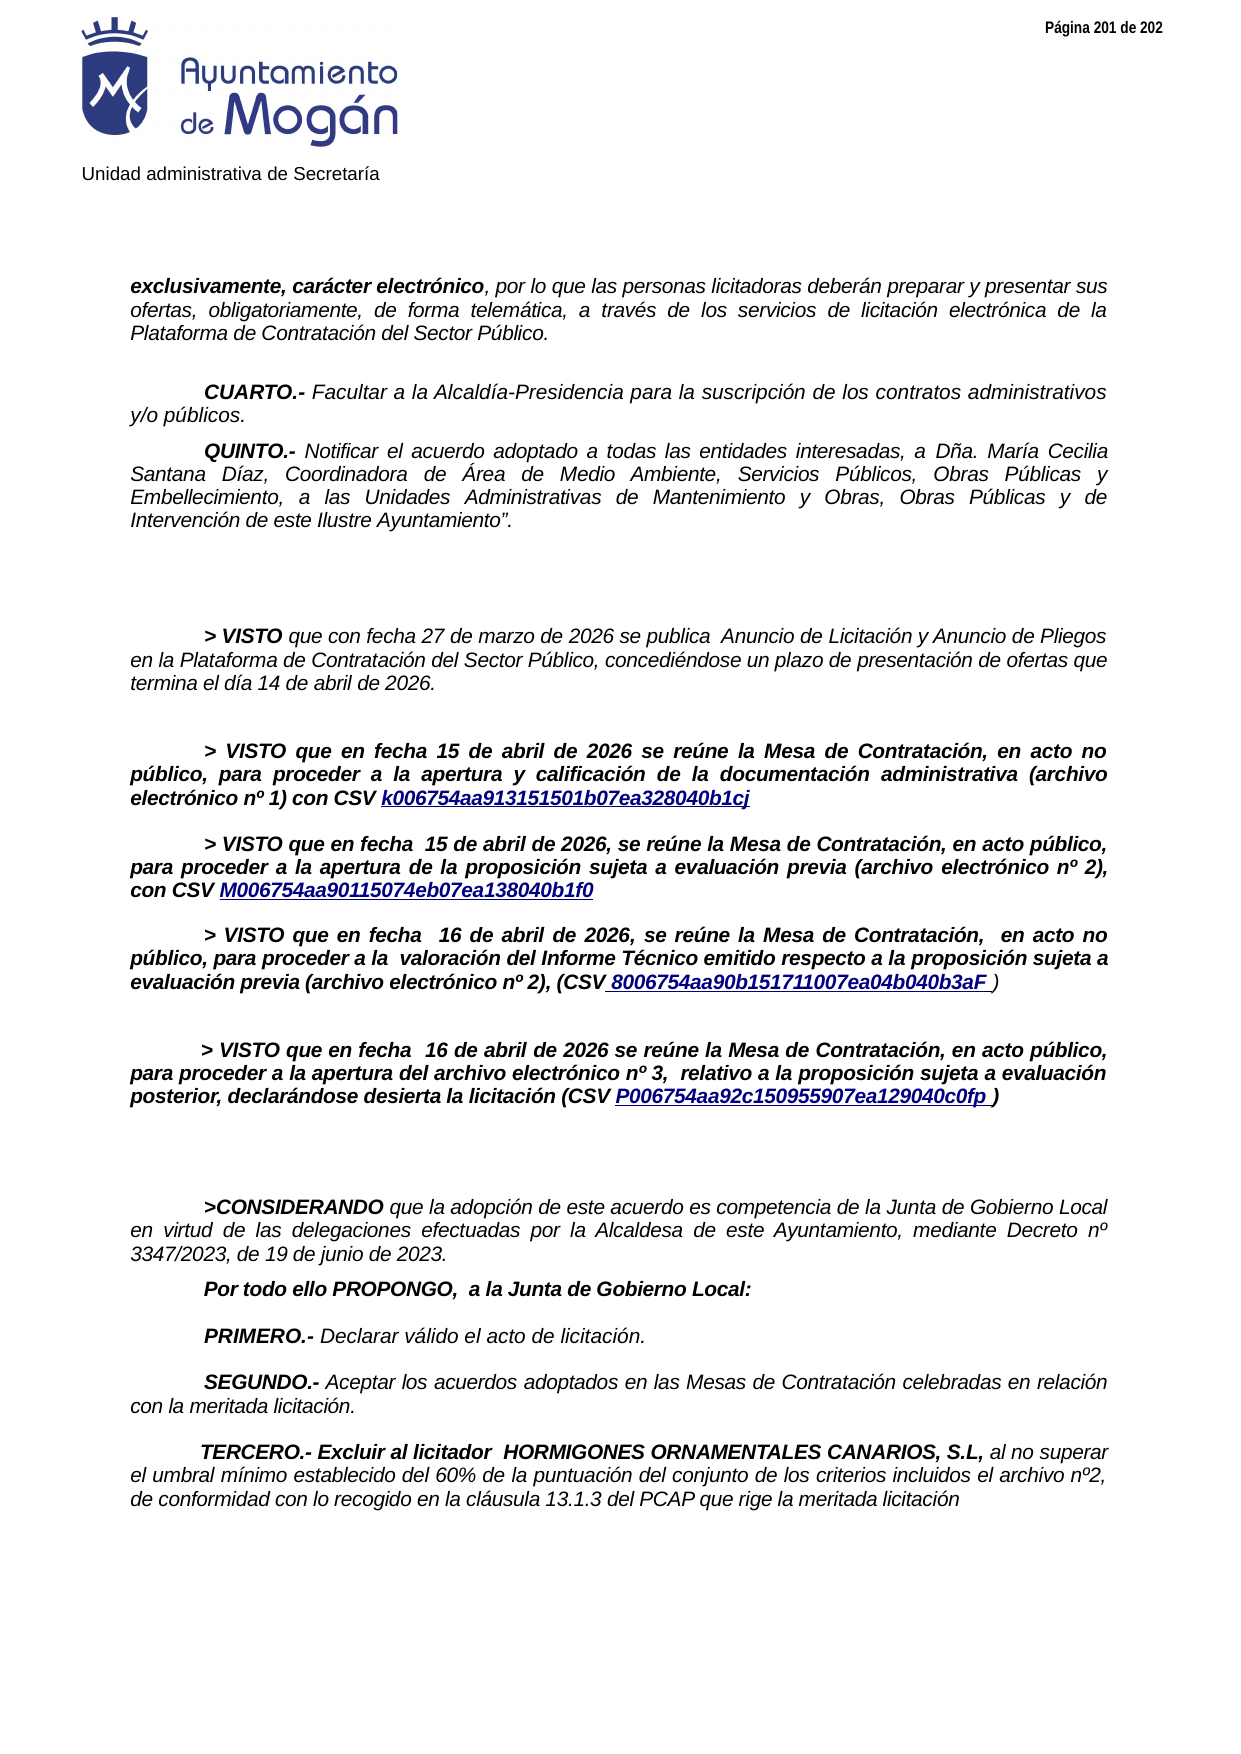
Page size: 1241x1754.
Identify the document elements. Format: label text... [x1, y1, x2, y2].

text SEGUNDO.- Aceptar los acuerdos adoptados en las Mesas de Contratación celebradas en relación con la meritada licitación. [130, 1371, 1110, 1417]
text > VISTO que en fecha 15 de abril de 2026 se reúne la Mesa de Contratación, en acto no público, para proceder a la apertura y calificación de la documentación administrativa (archivo electrónico nº 1) con CSV k006754aa913151501b07ea328040b1cj [130, 739, 1110, 809]
text > VISTO que en fecha 16 de abril de 2026 se reúne la Mesa de Contratación, en acto público, para proceder a la apertura del archivo electrónico nº 3, relativo a la proposición sujeta a evaluación posterior, declarándose desierta la licitación (CSV P006754aa92c150955907ea129040c0fp ) [130, 1038, 1110, 1108]
text exclusivamente, carácter electrónico, por lo que las personas licitadoras deberán preparar y presentar sus ofertas, obligatoriamente, de forma telemática, a través de los servicios de licitación electrónica de la Plataforma de Contratación del Sector Público. [130, 275, 1110, 344]
text > VISTO que en fecha 15 de abril de 2026, se reúne la Mesa de Contratación, en acto público, para proceder a la apertura de la proposición sujeta a evaluación previa (archivo electrónico nº 2), con CSV M006754aa90115074eb07ea138040b1f0 [130, 832, 1110, 902]
text TERCERO.- Excluir al licitador HORMIGONES ORNAMENTALES CANARIOS, S.L, al no superar el umbral mínimo establecido del 60% de la puntuación del conjunto de los criterios incluidos el archivo nº2, de conformidad con lo recogido en la cláusula 13.1.3 del PCAP que rige la meritada licitación [130, 1441, 1110, 1510]
text > VISTO que en fecha 16 de abril de 2026, se reúne la Mesa de Contratación, en acto no público, para proceder a la valoración del Informe Técnico emitido respecto a la proposición sujeta a evaluación previa (archivo electrónico nº 2), (CSV 8006754aa90b151711007ea04b040b3aF ) [130, 924, 1110, 993]
text PRIMERO.- Declarar válido el acto de licitación. [130, 1324, 1110, 1348]
text Por todo ello PROPONGO, a la Junta de Gobierno Local: [130, 1278, 1110, 1301]
text >CONSIDERANDO que la adopción de este acuerdo es competencia de la Junta de Gobierno Local en virtud de las delegaciones efectuadas por la Alcaldesa de este Ayuntamiento, mediante Decreto nº 3347/2023, de 19 de junio de 2023. [130, 1196, 1110, 1266]
text QUINTO.- Notificar el acuerdo adoptado a todas las entidades interesadas, a Dña. María Cecilia Santana Díaz, Coordinadora de Área de Medio Ambiente, Servicios Públicos, Obras Públicas y Embellecimiento, a las Unidades Administrativas de Mantenimiento y Obras, Obras Públicas y de Intervención de este Ilustre Ayuntamiento”. [130, 439, 1110, 532]
picture [81, 17, 398, 153]
text CUARTO.- Facultar a la Alcaldía-Presidencia para la suscripción de los contratos administrativos y/o públicos. [130, 380, 1110, 427]
text > VISTO que con fecha 27 de marzo de 2026 se publica Anuncio de Licitación y Anuncio de Pliegos en la Plataforma de Contratación del Sector Público, concediéndose un plazo de presentación de ofertas que termina el día 14 de abril de 2026. [130, 625, 1110, 695]
